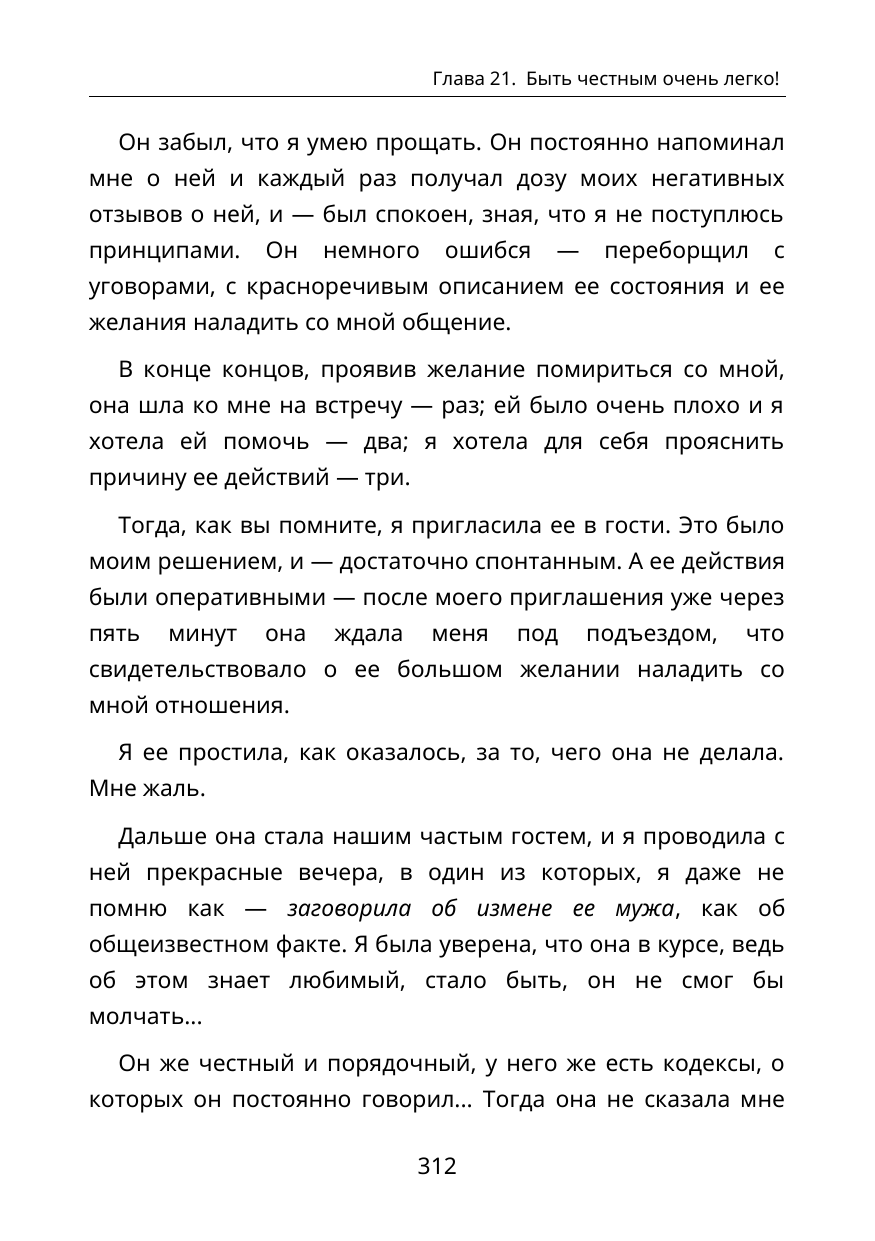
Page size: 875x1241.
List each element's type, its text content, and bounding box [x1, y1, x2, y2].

text Он забыл, что я умею прощать. Он постоянно напоминал мне о ней и каждый раз получал дозу моих негативных отзывов о ней, и — был спокоен, зная, что я не поступлюсь принципами. Он немного ошибся — переборщил с уговорами, с красноречивым описанием ее состояния и ее желания наладить со мной общение. [88, 126, 786, 337]
text Тогда, как вы помните, я пригласила ее в гости. Это было моим решением, и — достаточно спонтанным. А ее действия были оперативными — после моего приглашения уже через пять минут она ждала меня под подъездом, что свидетельствовало о ее большом желании наладить со мной отношения. [88, 509, 786, 720]
text Дальше она стала нашим частым гостем, и я проводила с ней прекрасные вечера, в один из которых, я даже не помню как — заговорила об измене ее мужа, как об общеизвестном факте. Я была уверена, что она в курсе, ведь об этом знает любимый, стало быть, он не смог бы молчать... [88, 820, 786, 1031]
text Я ее простила, как оказалось, за то, чего она не делала. Мне жаль. [88, 736, 786, 803]
text В конце концов, проявив желание помириться со мной, она шла ко мне на встречу — раз; ей было очень плохо и я хотела ей помочь — два; я хотела для себя прояснить причину ее действий — три. [88, 353, 786, 492]
text Он же честный и порядочный, у него же есть кодексы, о которых он постоянно говорил... Тогда она не сказала мне [88, 1047, 786, 1114]
